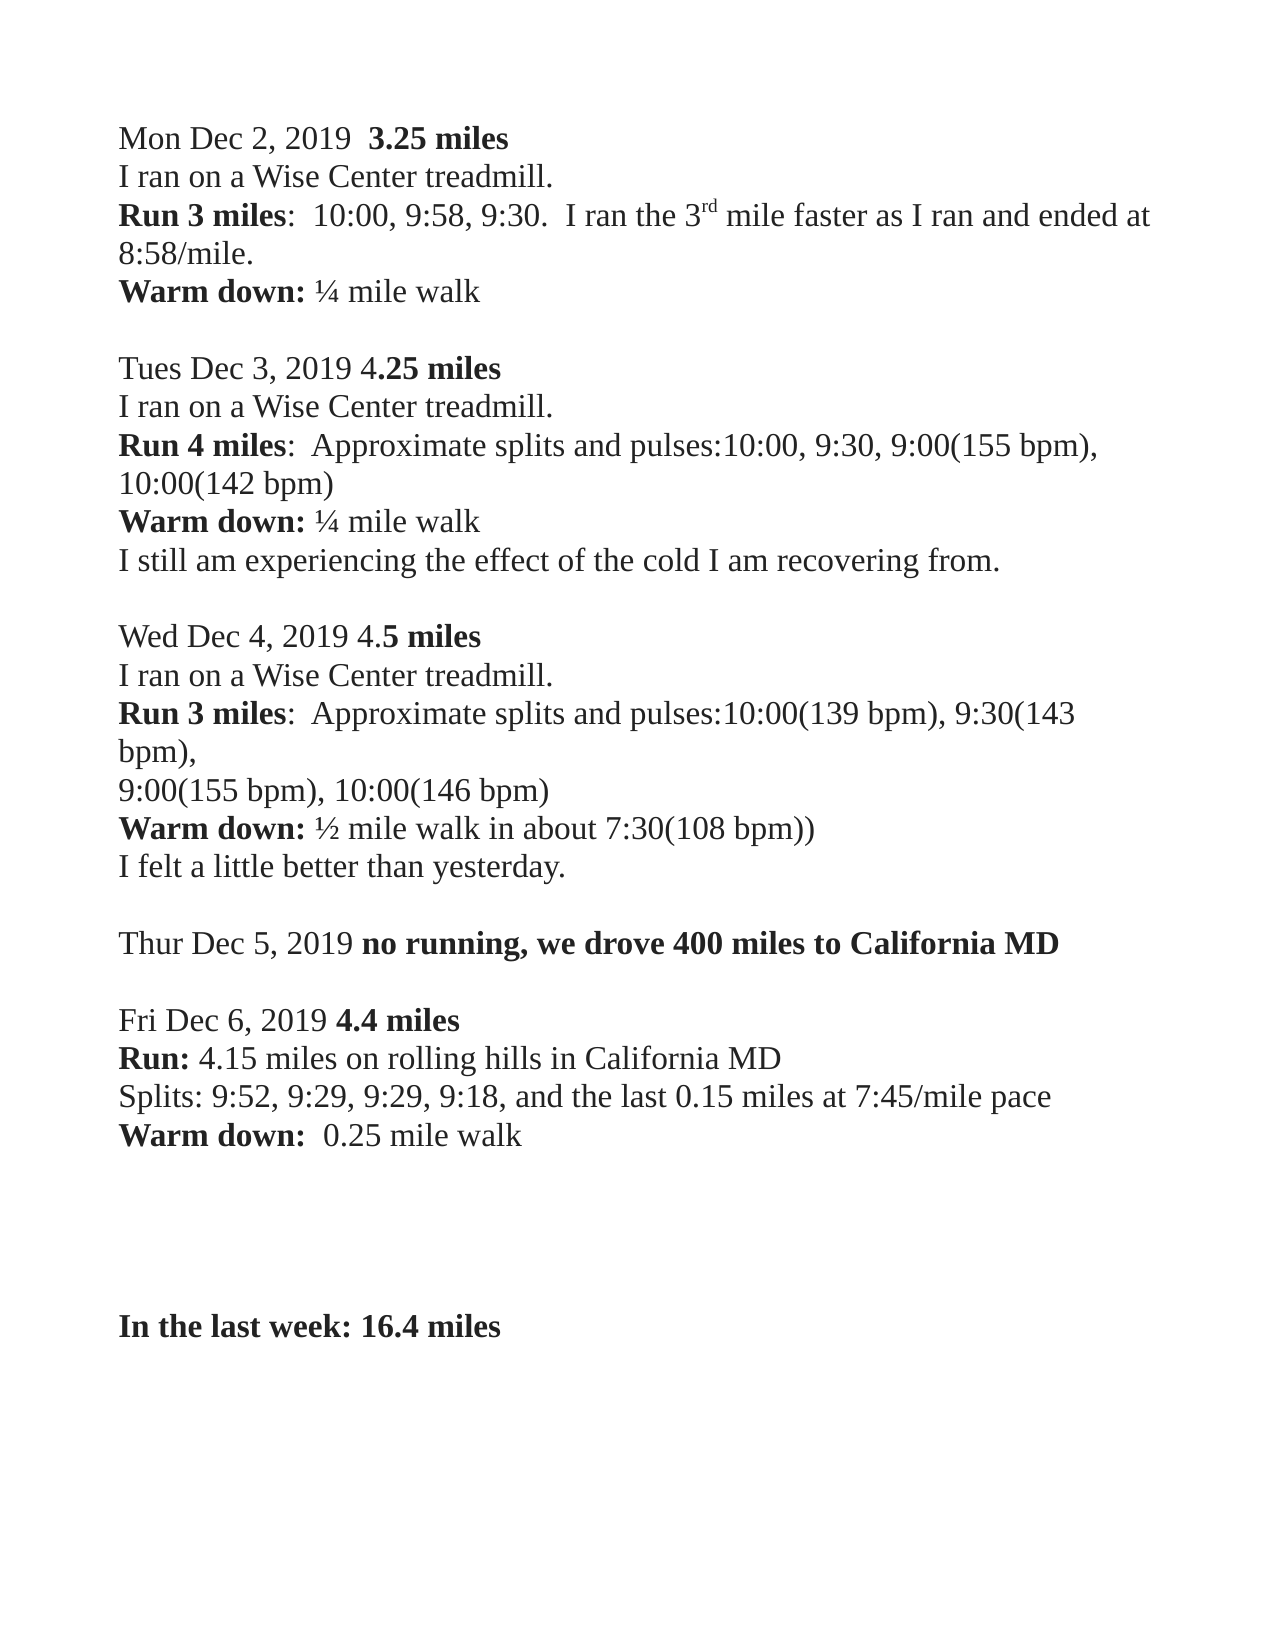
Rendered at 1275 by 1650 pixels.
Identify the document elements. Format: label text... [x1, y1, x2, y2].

text Run: 4.15 miles on rolling hills in California MD [118, 1038, 1161, 1076]
text 9:00(155 bpm), 10:00(146 bpm) [118, 770, 1161, 808]
text I ran on a Wise Center treadmill. [118, 655, 1161, 693]
text I ran on a Wise Center treadmill. [118, 386, 1161, 425]
text Run 3 miles: Approximate splits and pulses:10:00(139 bpm), 9:30(143 bpm), [118, 693, 1161, 770]
text Run 3 miles: 10:00, 9:58, 9:30. I ran the 3rd mile faster as I ran and ended at 8:58/mile. [118, 195, 1161, 271]
text Warm down: ½ mile walk in about 7:30(108 bpm)) [118, 808, 1161, 846]
text Wed Dec 4, 2019 4.5 miles [118, 616, 1161, 655]
text Splits: 9:52, 9:29, 9:29, 9:18, and the last 0.15 miles at 7:45/mile pace [118, 1076, 1161, 1115]
text Tues Dec 3, 2019 4.25 miles [118, 348, 1161, 386]
text Warm down: 0.25 mile walk [118, 1115, 1161, 1153]
text Run 4 miles: Approximate splits and pulses:10:00, 9:30, 9:00(155 bpm), 10:00(142 bpm) [118, 425, 1161, 501]
text I still am experiencing the effect of the cold I am recovering from. [118, 540, 1161, 578]
text In the last week: 16.4 miles [118, 1306, 1161, 1345]
text I ran on a Wise Center treadmill. [118, 156, 1161, 195]
text Warm down: ¼ mile walk [118, 501, 1161, 540]
text I felt a little better than yesterday. [118, 846, 1161, 885]
text Mon Dec 2, 2019 3.25 miles [118, 118, 1161, 156]
text Warm down: ¼ mile walk [118, 271, 1161, 310]
text Fri Dec 6, 2019 4.4 miles [118, 1000, 1161, 1038]
text Thur Dec 5, 2019 no running, we drove 400 miles to California MD [118, 923, 1161, 961]
